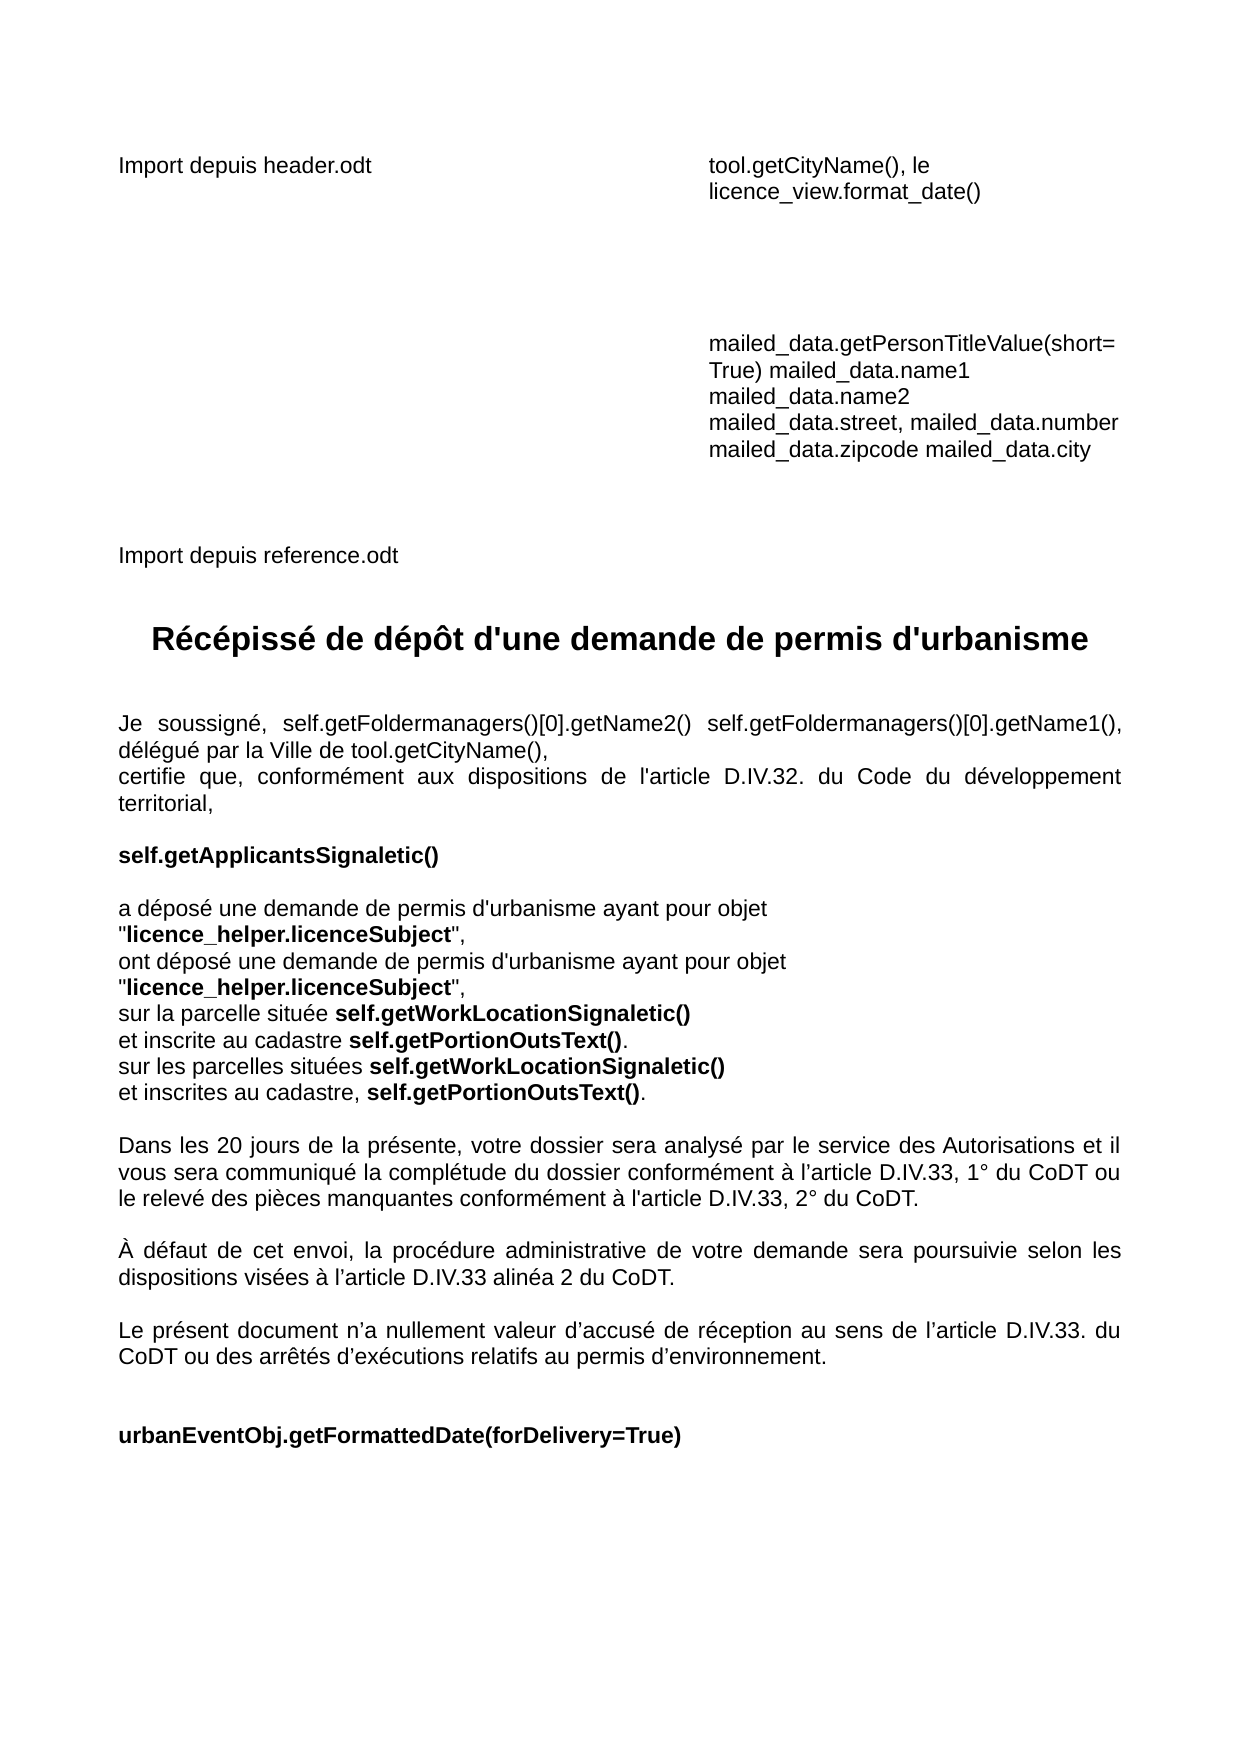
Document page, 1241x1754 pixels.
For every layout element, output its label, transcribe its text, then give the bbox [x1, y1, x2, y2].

text a déposé une demande de permis d'urbanisme ayant pour objet "licence_helper.licenceSubject", [118, 895, 1122, 948]
text sur la parcelle située self.getWorkLocationSignaletic() et inscrite au cadastre self.getPortionOutsText(). [118, 1000, 1122, 1053]
text À défaut de cet envoi, la procédure administrative de votre demande sera poursuivie selon les dispositions visées à l’article D.IV.33 alinéa 2 du CoDT. [118, 1237, 1122, 1290]
table_header Import depuis header.odt [118, 152, 708, 474]
text certifie que, conformément aux dispositions de l'article D.IV.32. du Code du développement territorial, [118, 763, 1122, 816]
text Le présent document n’a nullement valeur d’accusé de réception au sens de l’article D.IV.33. du CoDT ou des arrêtés d’exécutions relatifs au permis d’environnement. [118, 1317, 1122, 1369]
text ont déposé une demande de permis d'urbanisme ayant pour objet "licence_helper.licenceSubject", [118, 948, 1122, 1000]
title Récépissé de dépôt d'une demande de permis d'urbanisme [118, 619, 1122, 658]
text Import depuis reference.odt [118, 542, 1122, 568]
text Dans les 20 jours de la présente, votre dossier sera analysé par le service des Autorisations et il vous sera communiqué la complétude du dossier conformément à l’article D.IV.33, 1° du CoDT ou le relevé des pièces manquantes conformément à l'article D.IV.33, 2° du CoDT. [118, 1132, 1122, 1211]
text urbanEventObj.getFormattedDate(forDelivery=True) [118, 1422, 1122, 1448]
text self.getApplicantsSignaletic() [118, 842, 1122, 868]
text Je soussigné, self.getFoldermanagers()[0].getName2() self.getFoldermanagers()[0].getName1(), délégué par la Ville de tool.getCityName(), [118, 710, 1122, 763]
table_header tool.getCityName(), le licence_view.format_date() mailed_data.getPersonTitleValue(short=True) mailed_data.name1 mailed_data.name2 mailed_data.street, mailed_data.number mailed_data.zipcode mailed_data.city [709, 152, 1123, 474]
text sur les parcelles situées self.getWorkLocationSignaletic() et inscrites au cadastre, self.getPortionOutsText(). [118, 1053, 1122, 1106]
